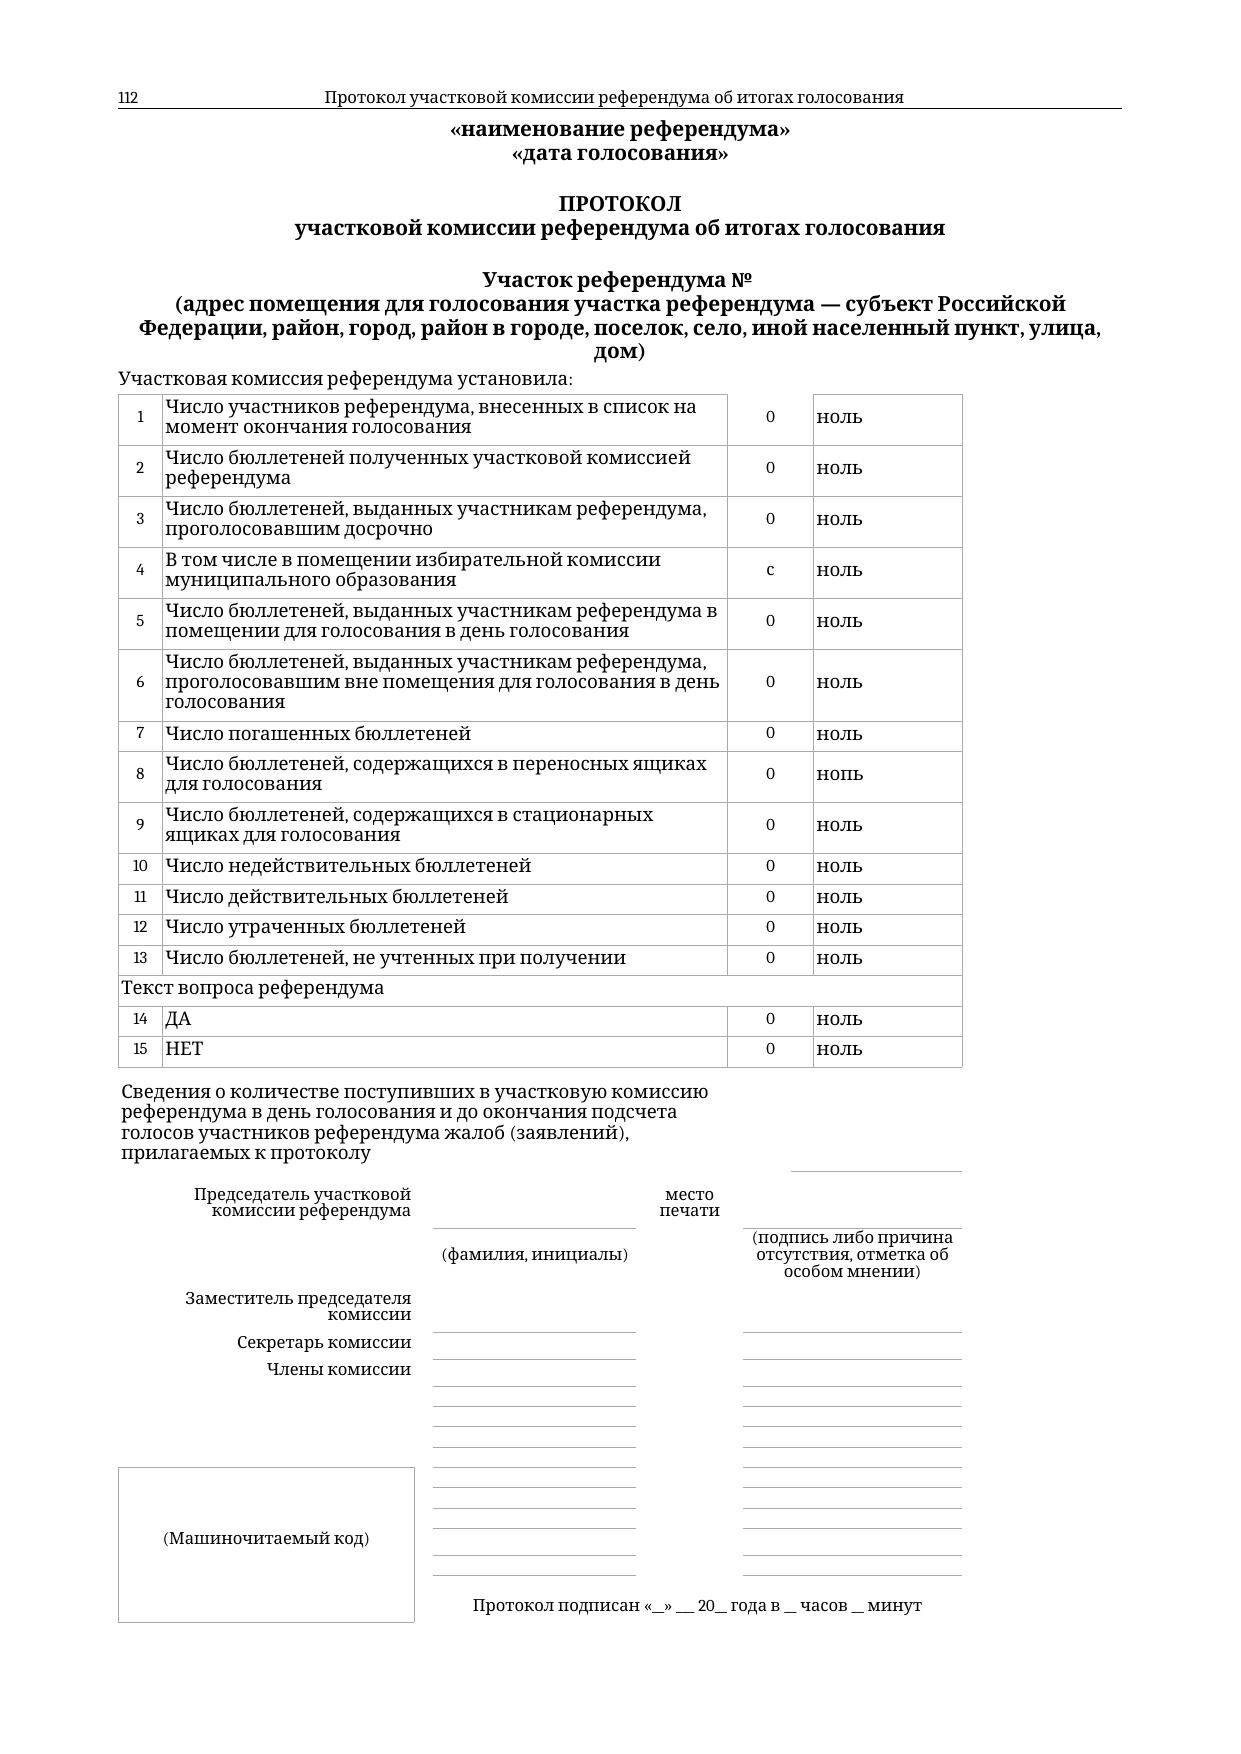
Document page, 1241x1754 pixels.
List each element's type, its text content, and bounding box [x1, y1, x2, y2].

table_header Председатель участковой комиссии референдума [118, 1184, 414, 1228]
table_cell 0 [728, 446, 813, 496]
table_cell [118, 1426, 414, 1447]
table_cell [636, 1332, 743, 1359]
table_cell [118, 1386, 414, 1406]
table_cell Секретарь комиссии [118, 1332, 414, 1359]
table_cell [433, 1488, 636, 1507]
table_cell [743, 1529, 962, 1555]
table_cell Число утраченных бюллетеней [163, 915, 727, 945]
table_cell [743, 1556, 962, 1575]
table_cell ДА [163, 1007, 727, 1036]
table_cell [636, 1508, 743, 1528]
table_cell [119, 1575, 414, 1595]
table_cell [636, 1228, 743, 1288]
table_cell [636, 1555, 743, 1575]
table_cell 0 [728, 497, 813, 547]
table_cell [415, 1575, 433, 1595]
table_cell [433, 1576, 636, 1595]
table_cell Число бюллетеней, выданных участникам референдума, проголосовавшим вне помещения для голосования в день голосования [163, 650, 727, 721]
table_cell 0 [728, 803, 813, 853]
table_header Сведения о количестве поступивших в участковую комиссию референдума в день голосования и до окончания подсчета голосов участников референдума жалоб (заявлений), прилагаемых к протоколу [118, 1080, 757, 1171]
table_cell [414, 1386, 433, 1406]
table_cell [433, 1529, 636, 1555]
table_header [414, 1184, 433, 1228]
table_cell 5 [119, 599, 162, 649]
table_cell ноль [814, 803, 962, 853]
table_cell [636, 1426, 743, 1447]
table_cell 11 [119, 885, 162, 914]
table_cell [743, 1468, 962, 1487]
table_cell [414, 1426, 433, 1447]
table_cell [433, 1407, 636, 1426]
table_cell ноль [814, 548, 962, 598]
table_cell [636, 1528, 743, 1555]
table_cell Протокол подписан «__» ___ 20__ года в __ часов __ минут [433, 1595, 962, 1622]
table_cell [636, 1359, 743, 1386]
table_header 0 [728, 394, 813, 445]
table_cell [119, 1487, 414, 1507]
table_cell [414, 1447, 433, 1467]
table_cell Число бюллетеней, содержащихся в стационарных ящиках для голосования [163, 803, 727, 853]
table_cell [636, 1288, 743, 1332]
table_cell [119, 1595, 414, 1622]
table_cell ноль [814, 1007, 962, 1036]
text ПРОТОКОЛ участковой комиссии референдума об итогах голосования [118, 193, 1122, 241]
table_cell [414, 1228, 433, 1288]
table_cell ноль [814, 885, 962, 914]
table_cell 8 [119, 752, 162, 802]
table_cell [743, 1427, 962, 1447]
table_cell 14 [119, 1007, 162, 1036]
table_header место печати [636, 1184, 743, 1228]
table_cell [636, 1386, 743, 1406]
table_cell Число погашенных бюллетеней [163, 722, 727, 751]
table_header [743, 1184, 962, 1228]
table_cell (подпись либо причина отсутствия, отметка об особом мнении) [743, 1229, 962, 1288]
table_cell [414, 1332, 433, 1359]
table_cell Заместитель председателя комиссии [118, 1288, 414, 1332]
table_cell [415, 1467, 433, 1487]
table_cell [414, 1359, 433, 1386]
table_cell [636, 1487, 743, 1507]
table_cell [433, 1556, 636, 1575]
table_cell ноль [814, 722, 962, 751]
table_cell с [728, 548, 813, 598]
table_cell 0 [728, 752, 813, 802]
table_cell Текст вопроса референдума [119, 976, 962, 1006]
table_cell [743, 1333, 962, 1359]
table_cell 9 [119, 803, 162, 853]
table_cell [743, 1509, 962, 1528]
table_cell ноль [814, 497, 962, 547]
table_cell 12 [119, 915, 162, 945]
table_header [791, 1080, 962, 1171]
table_cell 4 [119, 548, 162, 598]
table_cell 13 [119, 946, 162, 975]
text Участковая комиссия референдума установила: [118, 368, 1122, 390]
table_cell [433, 1427, 636, 1447]
table_cell [636, 1406, 743, 1426]
table_cell [415, 1528, 433, 1555]
table_cell ноль [814, 1037, 962, 1067]
table_cell [118, 1228, 414, 1288]
table_header Число участников референдума, внесенных в список на момент окончания голосования [163, 395, 727, 445]
table_cell Число недействительных бюллетеней [163, 854, 727, 884]
table_cell [743, 1488, 962, 1507]
table_cell [743, 1407, 962, 1426]
table_cell Число бюллетеней, выданных участникам референдума, проголосовавшим досрочно [163, 497, 727, 547]
table_cell 0 [728, 915, 813, 945]
table_cell [743, 1360, 962, 1386]
table_cell [743, 1288, 962, 1332]
table_cell (фамилия, инициалы) [433, 1229, 636, 1288]
table_cell ноль [814, 915, 962, 945]
table_cell [636, 1575, 743, 1595]
table_cell ноль [814, 946, 962, 975]
table_cell Число бюллетеней, выданных участникам референдума в помещении для голосования в день голосования [163, 599, 727, 649]
table_cell [119, 1555, 414, 1575]
table_cell Число бюллетеней, не учтенных при получении [163, 946, 727, 975]
table_cell 7 [119, 722, 162, 751]
table_header [433, 1184, 636, 1228]
table_header [758, 1080, 791, 1171]
table_cell [433, 1468, 636, 1487]
table_cell [414, 1288, 433, 1332]
table_cell [433, 1360, 636, 1386]
table_cell [636, 1467, 743, 1487]
table_cell [743, 1576, 962, 1595]
table_cell [433, 1448, 636, 1467]
table_cell ноль [814, 446, 962, 496]
table_cell [636, 1447, 743, 1467]
text Участок референдума № (адрес помещения для голосования участка референдума — субъект Российской Федерации, район, город, район в городе, поселок, село, иной населенный пункт, улица, дом) [118, 268, 1122, 364]
table_cell НЕТ [163, 1037, 727, 1067]
table_cell 0 [728, 1007, 813, 1036]
table_cell [415, 1487, 433, 1507]
table_cell 0 [728, 1037, 813, 1067]
table_cell ноль [814, 854, 962, 884]
table_cell [415, 1508, 433, 1528]
table_cell 2 [119, 446, 162, 496]
table_cell [119, 1468, 414, 1487]
table_header ноль [814, 395, 962, 445]
table_cell Члены комиссии [118, 1359, 414, 1386]
table_cell ноль [814, 650, 962, 721]
table_cell Число бюллетеней, содержащихся в переносных ящиках для голосования [163, 752, 727, 802]
table_cell 10 [119, 854, 162, 884]
table_cell ноль [814, 599, 962, 649]
table_cell [118, 1406, 414, 1426]
table_cell [433, 1288, 636, 1332]
table_cell [415, 1555, 433, 1575]
table_cell [119, 1508, 414, 1528]
table_cell 0 [728, 885, 813, 914]
table_cell [118, 1447, 414, 1467]
table_cell [433, 1387, 636, 1406]
table_cell Число действительных бюллетеней [163, 885, 727, 914]
table_cell (Машиночитаемый код) [119, 1528, 414, 1555]
table_cell В том числе в помещении избирательной комиссии муниципального образования [163, 548, 727, 598]
table_cell [414, 1406, 433, 1426]
table_cell [743, 1448, 962, 1467]
table_cell Число бюллетеней полученных участковой комиссией референдума [163, 446, 727, 496]
table_cell [415, 1595, 433, 1622]
table_cell [433, 1333, 636, 1359]
table_cell 6 [119, 650, 162, 721]
table_cell 0 [728, 599, 813, 649]
table_header 1 [119, 395, 162, 445]
table_cell 0 [728, 722, 813, 751]
table_cell 0 [728, 650, 813, 721]
table_cell 0 [728, 854, 813, 884]
text «наименование референдума» «дата голосования» [118, 118, 1122, 166]
table_cell 0 [728, 946, 813, 975]
table_cell [433, 1509, 636, 1528]
table_cell нопь [814, 752, 962, 802]
table_cell 3 [119, 497, 162, 547]
table_cell [743, 1387, 962, 1406]
table_cell 15 [119, 1037, 162, 1067]
